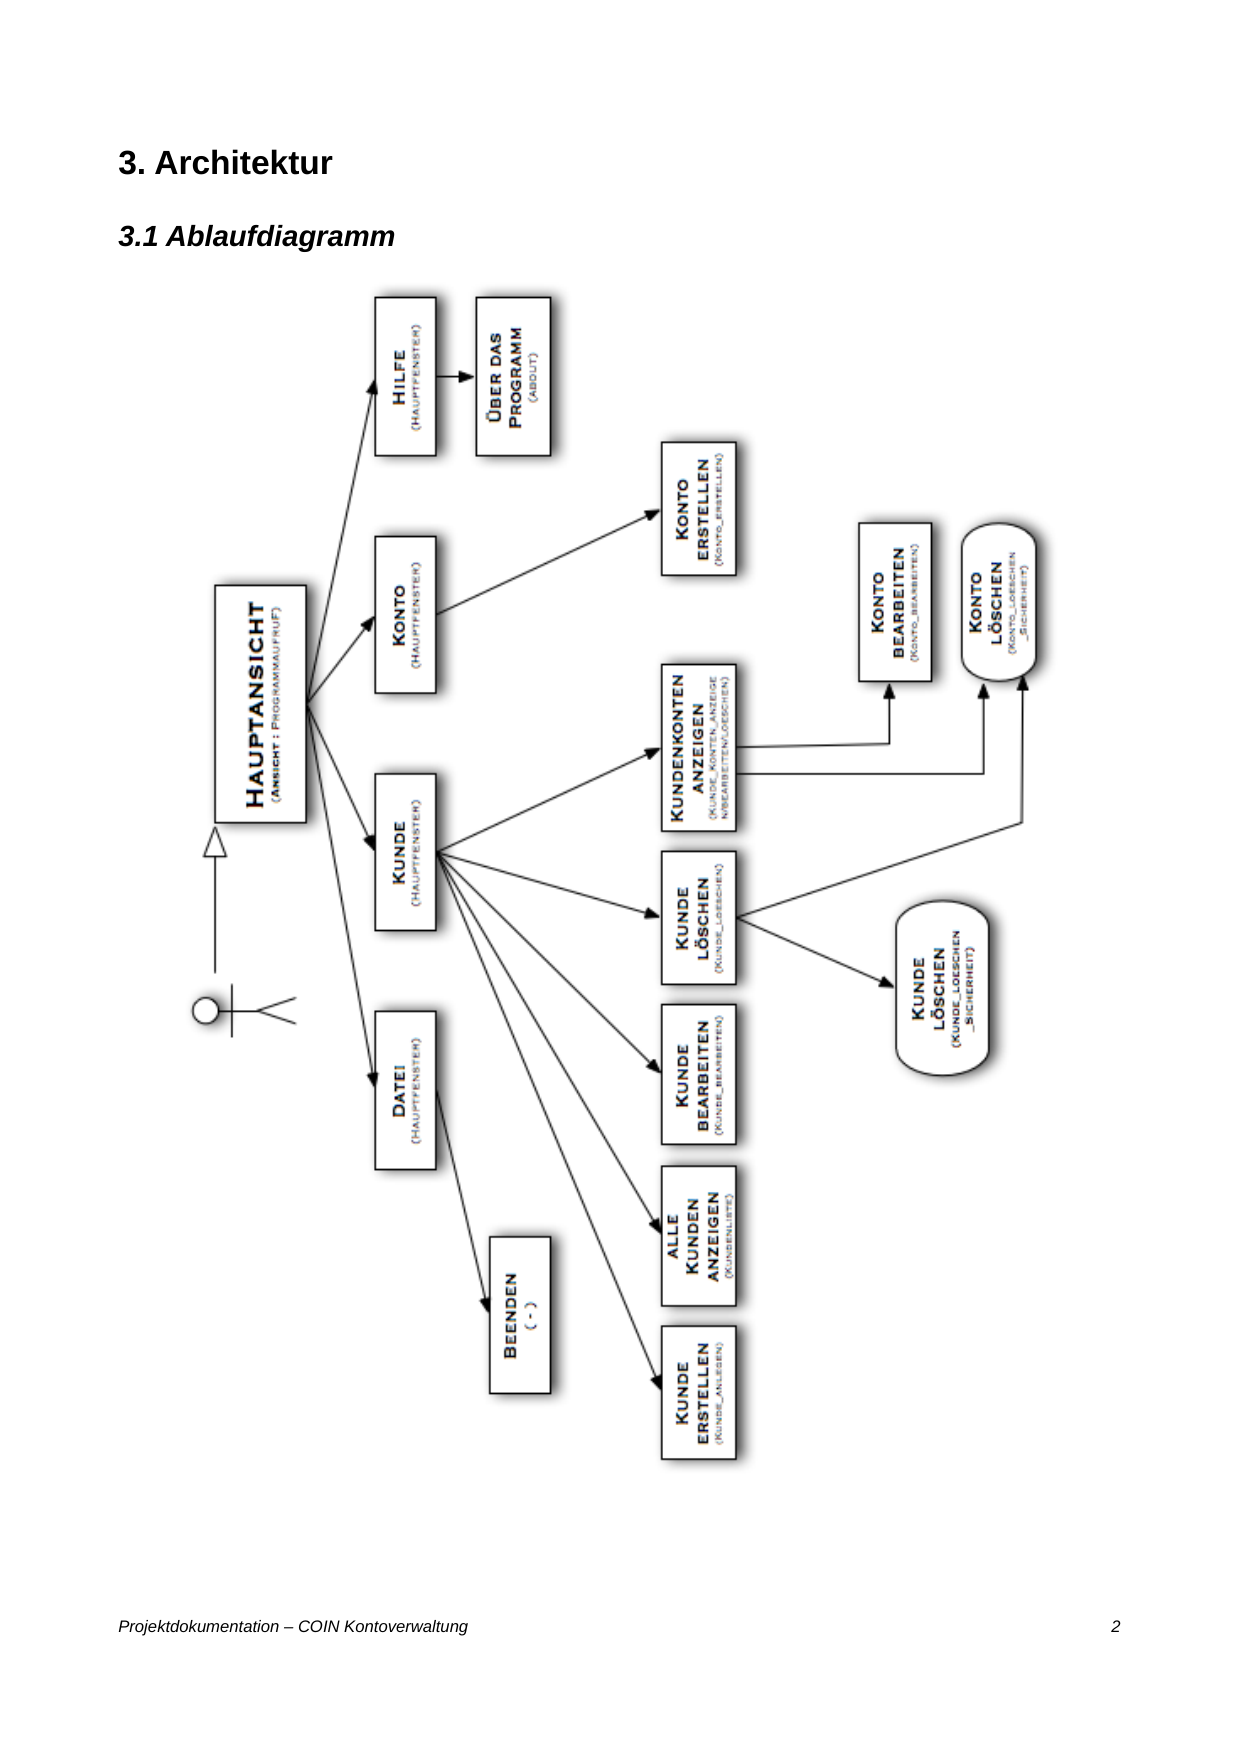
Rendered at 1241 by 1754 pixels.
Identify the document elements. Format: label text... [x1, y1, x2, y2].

subtitle 3. Architektur [118, 143, 1122, 182]
subtitle 3.1 Ablaufdiagramm [118, 219, 1122, 253]
picture [164, 265, 1076, 1494]
